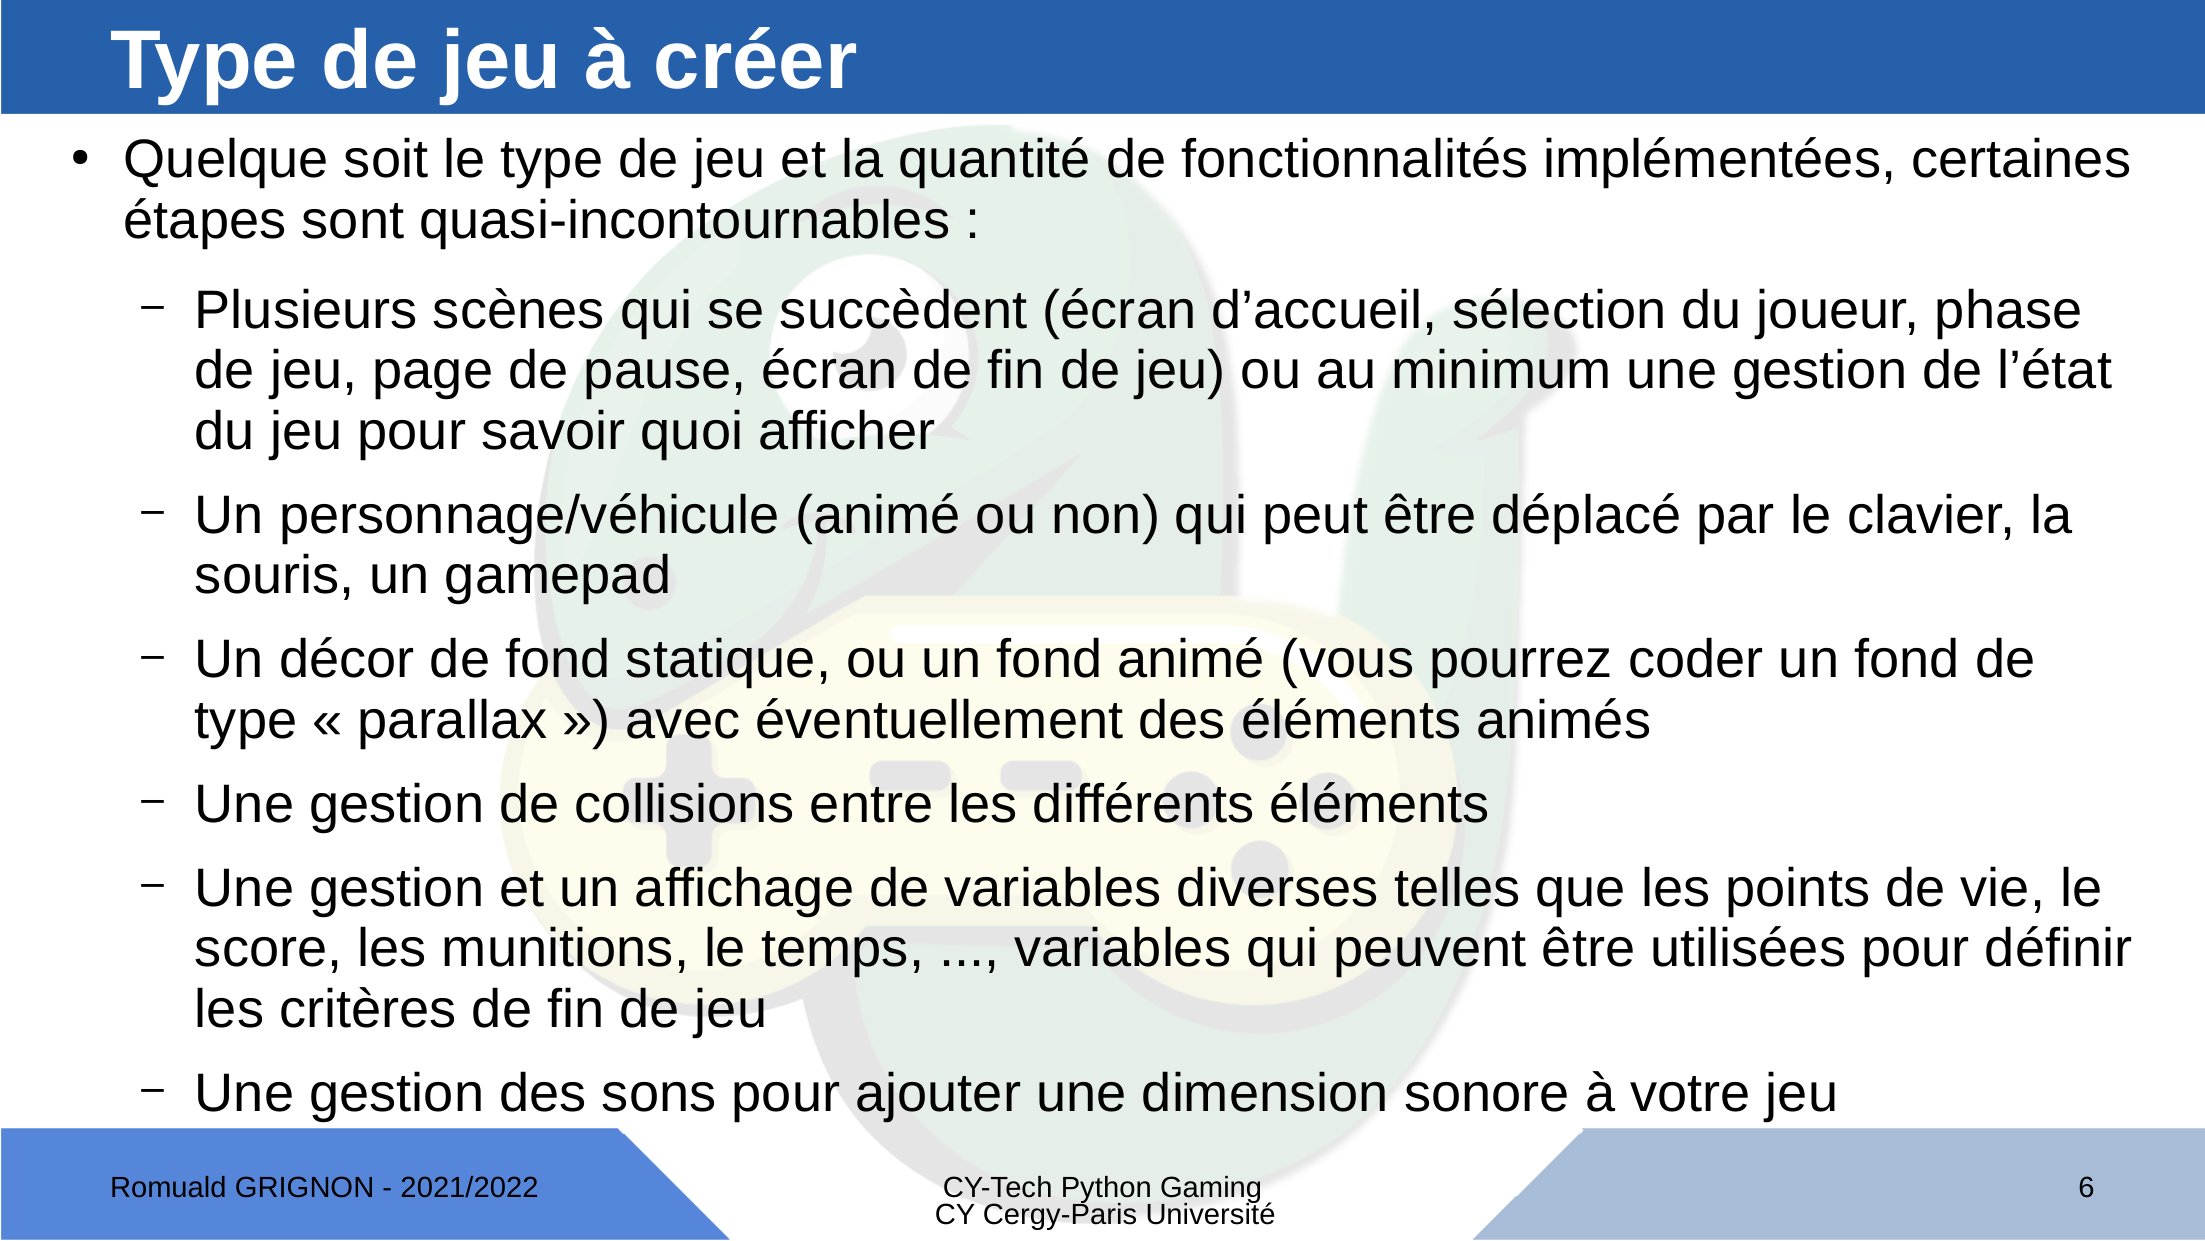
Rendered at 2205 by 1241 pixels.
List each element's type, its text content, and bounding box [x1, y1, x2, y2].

picture [0, 0, 2205, 1241]
list Quelque soit le type de jeu et la quantité de fonctionnalités implémentées, certaines étapes sont quasi-incontournables : Plusieurs scènes qui se succèdent (écran d’accueil, sélection du joueur, phase de jeu, page de pause, écran de fin de jeu) ou au minimum une gestion de l’état du jeu pour savoir quoi afficher Un personnage/véhicule (animé ou non) qui peut être déplacé par le clavier, la souris, un gamepad Un décor de fond statique, ou un fond animé (vous pourrez coder un fond de type « parallax ») avec éventuellement des éléments animés Une gestion de collisions entre les différents éléments Une gestion et un affichage de variables diverses telles que les points de vie, le score, les munitions, le temps, ..., variables qui peuvent être utilisées pour définir les critères de fin de jeu Une gestion des sons pour ajouter une dimension sonore à votre jeu [52, 199, 2139, 1139]
title Type de jeu à créer [110, 49, 2095, 199]
